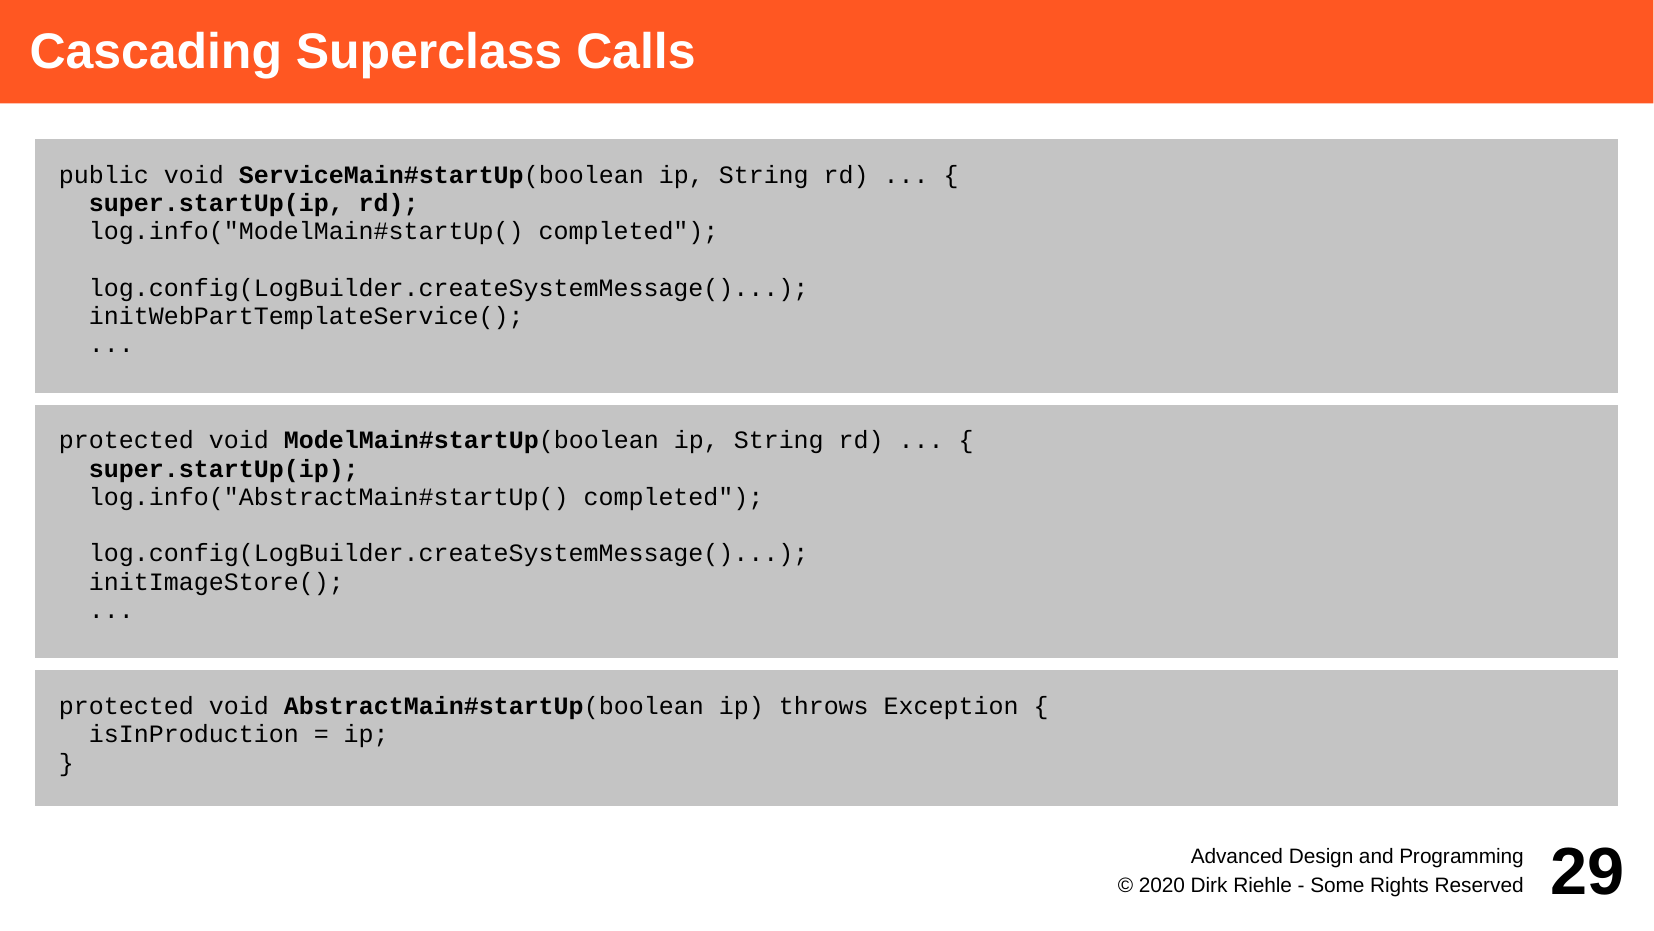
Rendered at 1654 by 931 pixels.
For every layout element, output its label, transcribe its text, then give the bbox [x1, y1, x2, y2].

list protected void AbstractMain#startUp(boolean ip) throws Exception { isInProduction = ip; } [29, 664, 1625, 813]
title Cascading Superclass Calls [0, 0, 1654, 104]
list protected void ModelMain#startUp(boolean ip, String rd) ... { super.startUp(ip); log.info("AbstractMain#startUp() completed"); log.config(LogBuilder.createSystemMessage()...); initImageStore(); ... [29, 398, 1625, 658]
list public void ServiceMain#startUp(boolean ip, String rd) ... { super.startUp(ip, rd); log.info("ModelMain#startUp() completed"); log.config(LogBuilder.createSystemMessage()...); initWebPartTemplateService(); ... [29, 132, 1625, 393]
